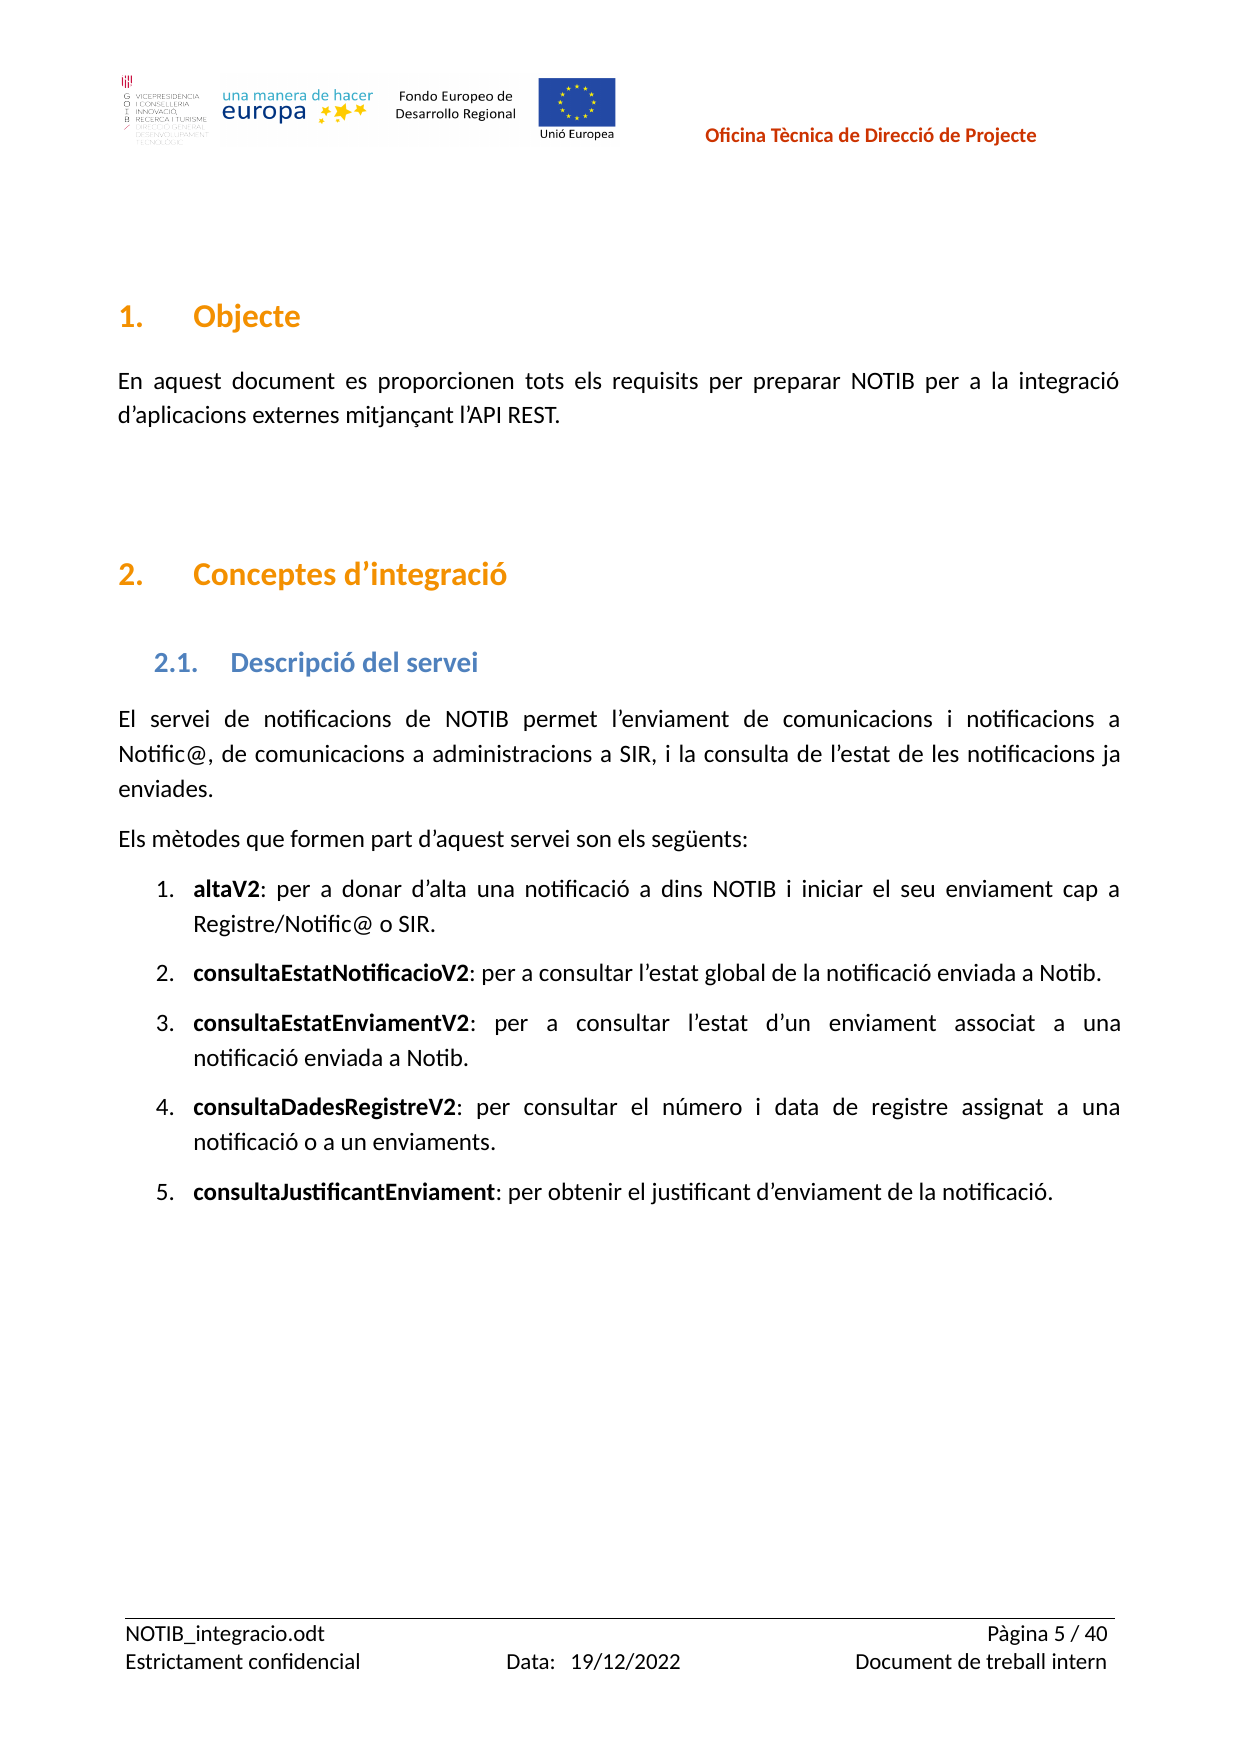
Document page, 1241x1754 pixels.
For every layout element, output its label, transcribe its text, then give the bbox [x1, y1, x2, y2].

text El servei de notificacions de NOTIB permet l’enviament de comunicacions i notificacions a Notific@, de comunicacions a administracions a SIR, i la consulta de l’estat de les notificacions ja enviades. [118, 703, 1122, 804]
list consultaEstatNotificacioV2: per a consultar l’estat global de la notificació enviada a Notib. [156, 957, 1122, 988]
list consultaEstatEnviamentV2: per a consultar l’estat d’un enviament associat a una notificació enviada a Notib. [156, 1007, 1122, 1072]
text Els mètodes que formen part d’aquest servei son els següents: [118, 823, 1122, 854]
subtitle Conceptes d’integració [118, 553, 1122, 594]
list consultaJustificantEnviament: per obtenir el justificant d’enviament de la notificació. [156, 1176, 1122, 1207]
subtitle Descripció del servei [153, 644, 1122, 680]
list consultaDadesRegistreV2: per consultar el número i data de registre assignat a una notificació o a un enviaments. [156, 1091, 1122, 1157]
text En aquest document es proporcionen tots els requisits per preparar NOTIB per a la integració d’aplicacions externes mitjançant l’API REST. [118, 365, 1121, 430]
picture [118, 73, 213, 147]
list altaV2: per a donar d’alta una notificació a dins NOTIB i iniciar el seu enviament cap a Registre/Notific@ o SIR. [156, 873, 1122, 938]
subtitle Objecte [118, 295, 1122, 336]
picture [219, 73, 621, 147]
